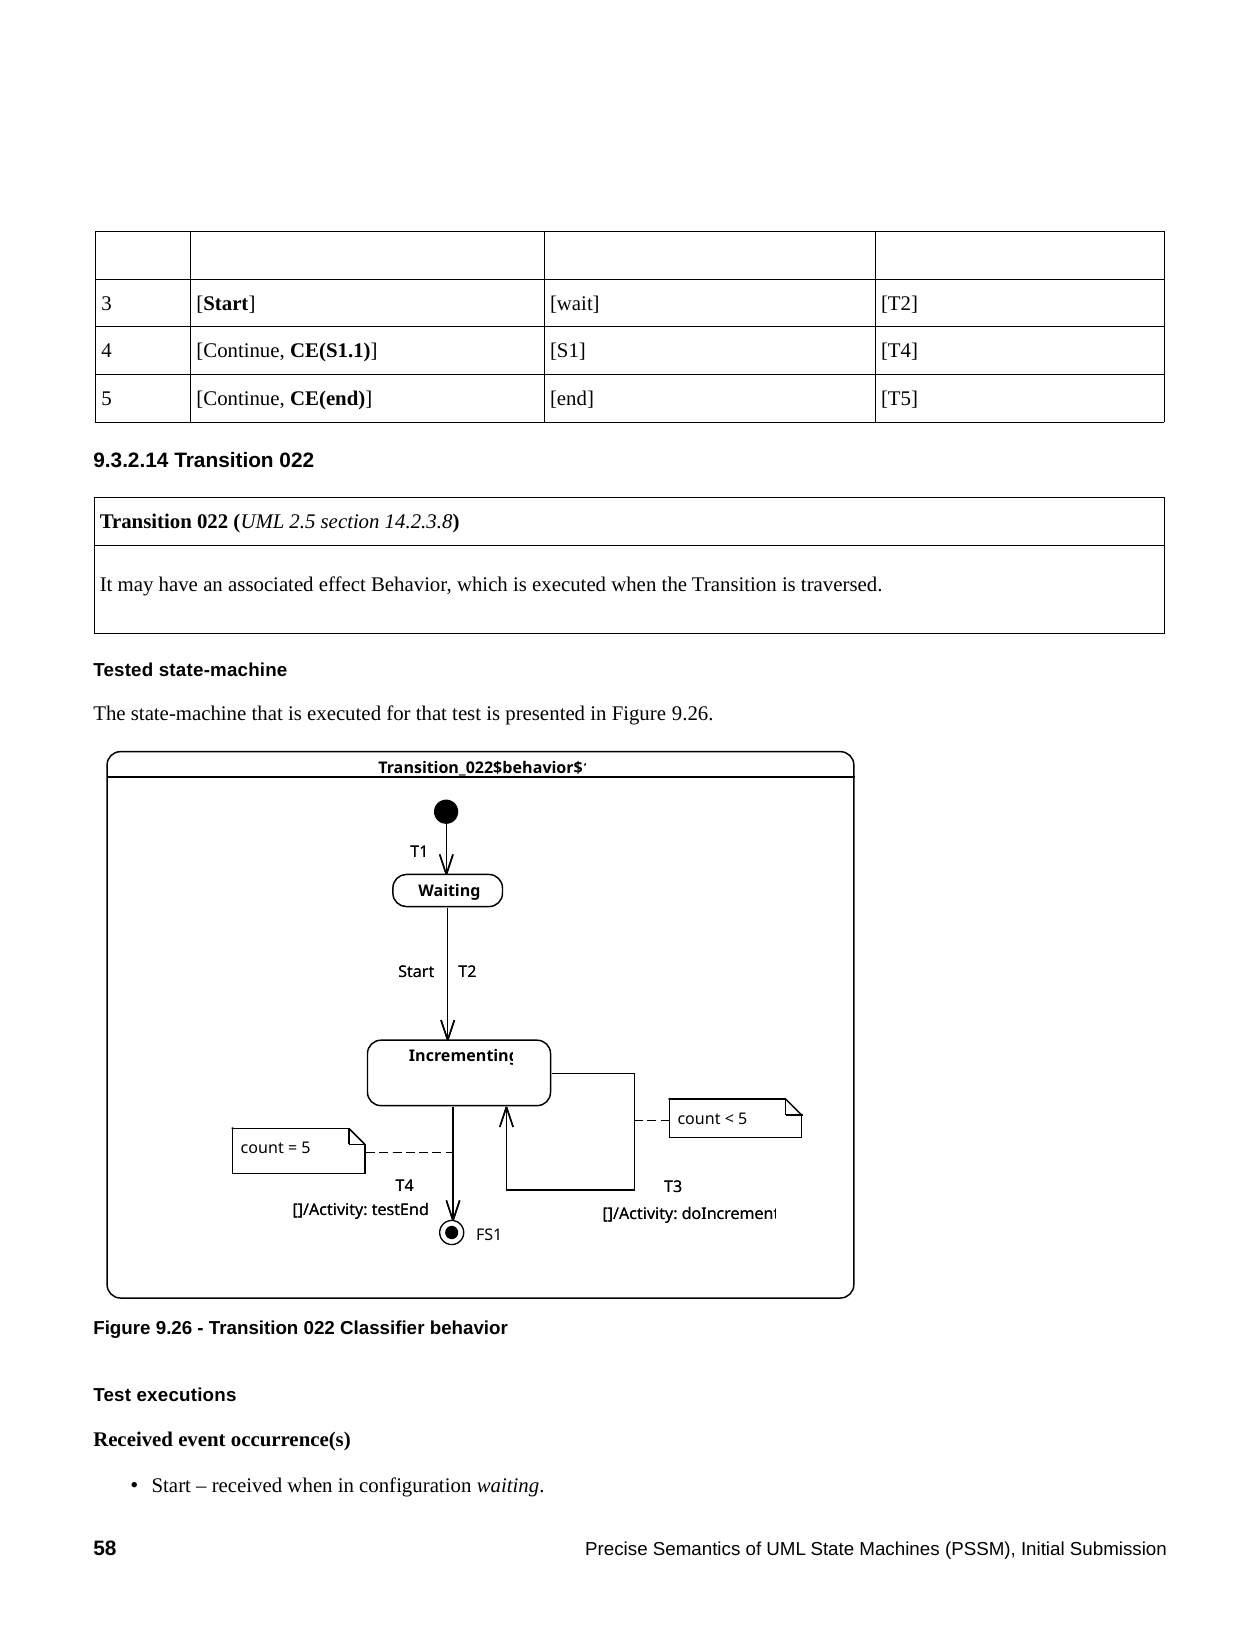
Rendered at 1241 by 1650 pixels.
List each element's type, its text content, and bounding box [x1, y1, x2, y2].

table_cell [T4] [876, 327, 1164, 374]
subtitle Tested state-machine [93, 658, 1164, 680]
table_cell [Continue, CE(S1.1)] [191, 327, 544, 374]
table_cell 4 [96, 327, 190, 374]
subtitle Transition 022 [93, 447, 1164, 472]
table_cell It may have an associated effect Behavior, which is executed when the Transition is traversed. [95, 546, 1164, 633]
list Start – received when in configuration waiting. [131, 1472, 1164, 1497]
table_cell [S1] [545, 327, 875, 374]
table_cell [Start] [191, 280, 544, 326]
table_cell 3 [96, 280, 190, 326]
table_cell [545, 232, 875, 279]
table_cell [191, 232, 544, 279]
text Received event occurrence(s) [93, 1427, 1164, 1451]
table_cell [Continue, CE(end)] [191, 375, 544, 422]
table_cell [wait] [545, 280, 875, 326]
table_cell [T5] [876, 375, 1164, 422]
text Figure 9.26 - Transition 022 Classifier behavior [93, 738, 869, 1338]
table_cell [T2] [876, 280, 1164, 326]
text The state-machine that is executed for that test is presented in Figure 9.26. [93, 701, 1164, 1359]
table_cell [96, 232, 190, 279]
table_cell [876, 232, 1164, 279]
table_cell 5 [96, 375, 190, 422]
table_cell [end] [545, 375, 875, 422]
table_header Transition 022 (UML 2.5 section 14.2.3.8) [95, 498, 1164, 545]
subtitle Test executions [93, 1384, 1164, 1406]
